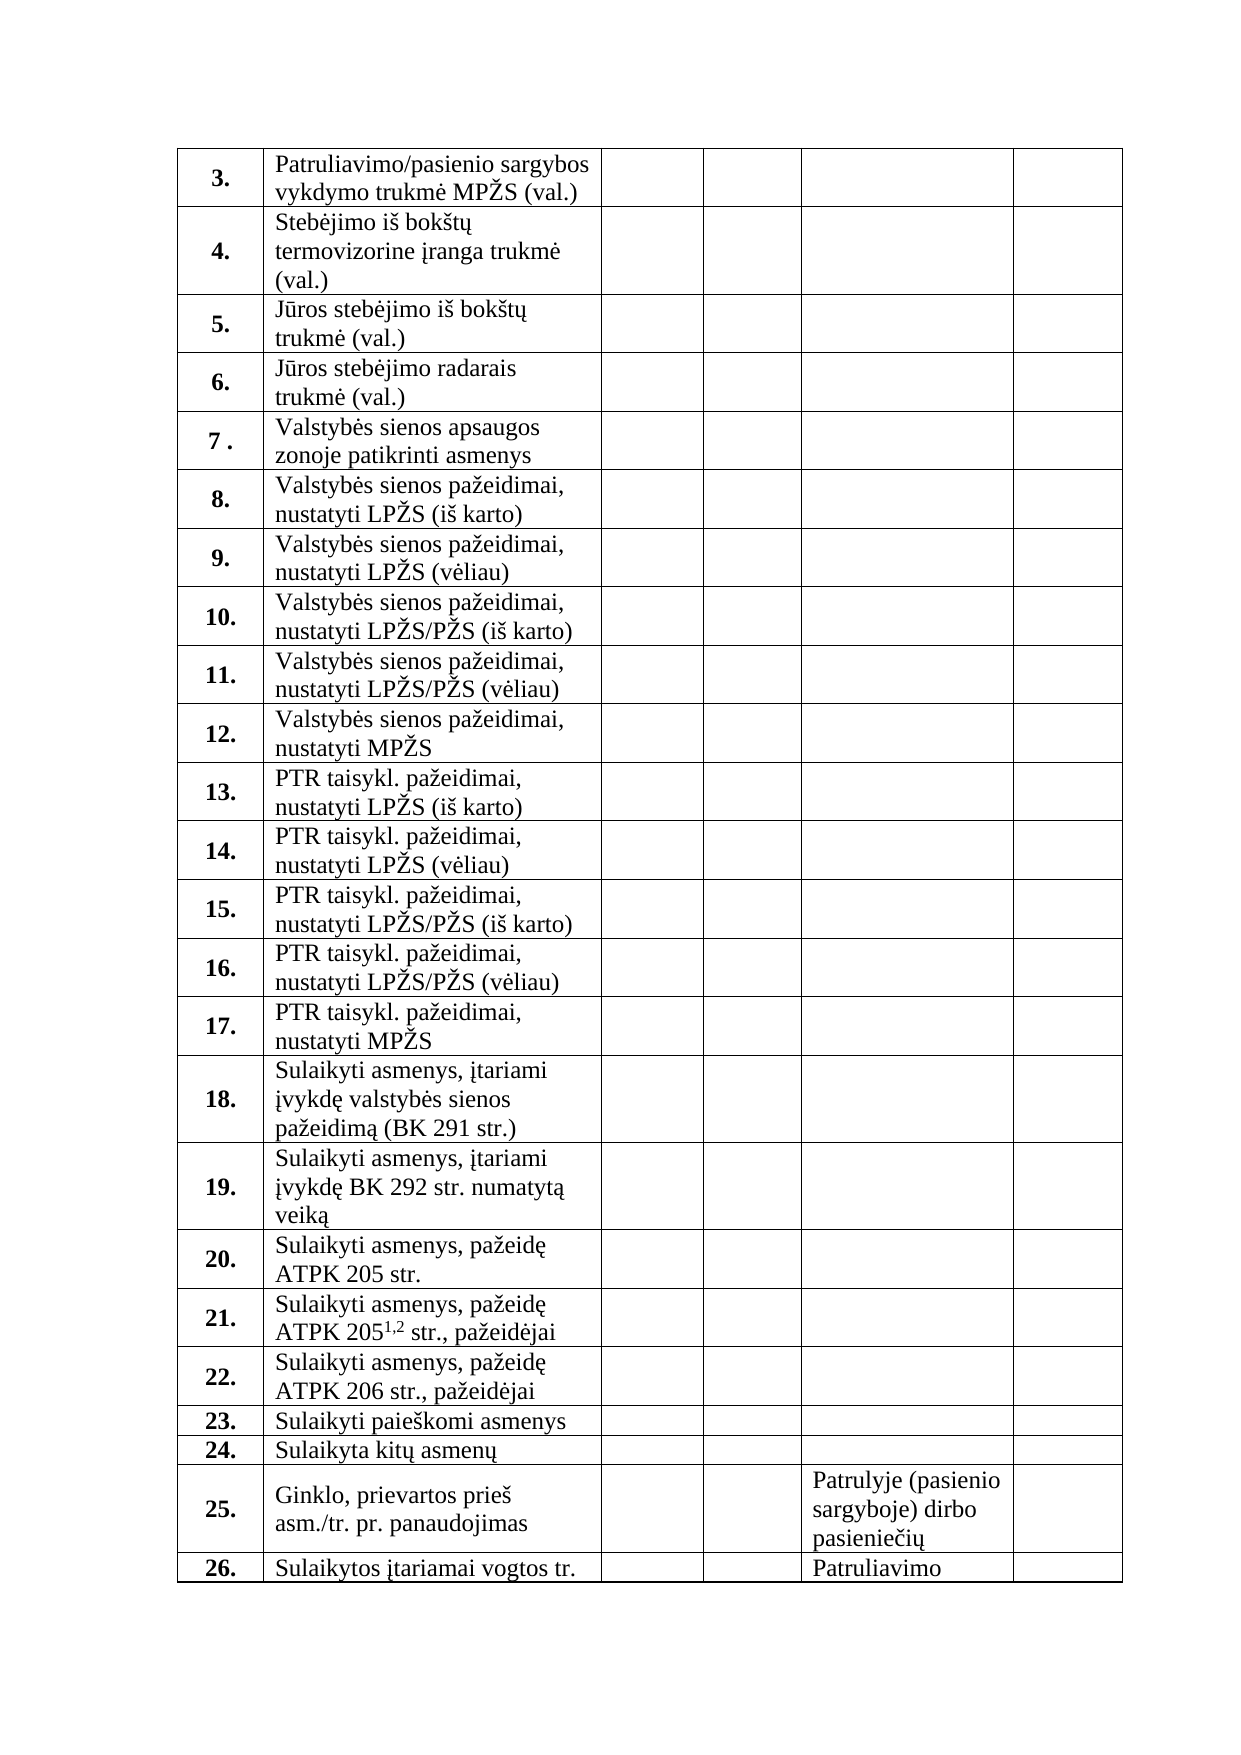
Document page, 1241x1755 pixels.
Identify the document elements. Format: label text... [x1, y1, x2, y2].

table_cell [704, 412, 801, 469]
table_cell 8. [178, 470, 263, 528]
table_cell [704, 1230, 801, 1288]
table_cell [602, 1465, 703, 1552]
table_cell 10. [178, 587, 263, 645]
table_cell Sulaikyti asmenys, įtariami įvykdę valstybės sienos pažeidimą (BK 291 str.) [264, 1056, 601, 1142]
table_cell 20. [178, 1230, 263, 1288]
table_cell Valstybės sienos pažeidimai, nustatyti LPŽS (iš karto) [264, 470, 601, 528]
table_cell [704, 821, 801, 879]
table_cell 5. [178, 295, 263, 352]
table_cell [602, 763, 703, 820]
table_cell Valstybės sienos apsaugos zonoje patikrinti asmenys [264, 412, 601, 469]
table_cell 9. [178, 529, 263, 586]
table_cell [802, 1406, 1013, 1434]
table_cell [704, 939, 801, 996]
table_cell [704, 1406, 801, 1434]
table_cell [602, 470, 703, 528]
table_cell Sulaikyti asmenys, pažeidę ATPK 206 str., pažeidėjai [264, 1347, 601, 1405]
table_cell [1014, 880, 1122, 937]
table_cell PTR taisykl. pažeidimai, nustatyti LPŽS (iš karto) [264, 763, 601, 820]
table_cell Sulaikyta kitų asmenų [264, 1436, 601, 1464]
table_cell [602, 880, 703, 937]
table_cell [704, 1436, 801, 1464]
table_cell 19. [178, 1143, 263, 1229]
table_cell Valstybės sienos pažeidimai, nustatyti LPŽS (vėliau) [264, 529, 601, 586]
table_cell Sulaikyti asmenys, pažeidę ATPK 2051,2 str., pažeidėjai [264, 1289, 601, 1346]
table_cell [1014, 149, 1122, 206]
table_cell 26. [178, 1553, 263, 1581]
table_cell [802, 207, 1013, 293]
table_cell Patrulyje (pasienio sargyboje) dirbo pasieniečių [802, 1465, 1013, 1552]
table_cell Patruliavimo [802, 1553, 1013, 1581]
table_cell [602, 646, 703, 703]
table_cell 17. [178, 997, 263, 1054]
table_cell [1014, 1465, 1122, 1552]
table_cell [1014, 1436, 1122, 1464]
table_cell [602, 1553, 703, 1581]
table_cell Sulaikyti asmenys, įtariami įvykdę BK 292 str. numatytą veiką [264, 1143, 601, 1229]
table_cell [704, 704, 801, 762]
table_cell [602, 207, 703, 293]
table_cell [802, 412, 1013, 469]
table_cell [802, 1436, 1013, 1464]
table_cell 18. [178, 1056, 263, 1142]
table_cell [1014, 295, 1122, 352]
table_cell [602, 1347, 703, 1405]
table_cell Jūros stebėjimo radarais trukmė (val.) [264, 353, 601, 411]
table_cell [1014, 412, 1122, 469]
table_cell [704, 1465, 801, 1552]
table_cell [802, 295, 1013, 352]
table_cell 12. [178, 704, 263, 762]
table_cell [602, 529, 703, 586]
table_cell [602, 587, 703, 645]
table_cell 14. [178, 821, 263, 879]
table_cell [704, 1143, 801, 1229]
table_cell [802, 149, 1013, 206]
table_cell [1014, 207, 1122, 293]
table_cell [802, 821, 1013, 879]
table_cell [704, 646, 801, 703]
table_cell 3. [178, 149, 263, 206]
table_cell [602, 149, 703, 206]
table_cell [1014, 1143, 1122, 1229]
table_cell [704, 1289, 801, 1346]
table_cell [802, 704, 1013, 762]
table_cell PTR taisykl. pažeidimai, nustatyti MPŽS [264, 997, 601, 1054]
table_cell [1014, 1289, 1122, 1346]
table_cell 6. [178, 353, 263, 411]
table_cell Sulaikyti paieškomi asmenys [264, 1406, 601, 1434]
table_cell [704, 880, 801, 937]
table_cell [602, 1406, 703, 1434]
table_cell [704, 529, 801, 586]
table_cell Valstybės sienos pažeidimai, nustatyti LPŽS/PŽS (iš karto) [264, 587, 601, 645]
table_cell [1014, 470, 1122, 528]
table_cell [1014, 1347, 1122, 1405]
table_cell [602, 295, 703, 352]
table_cell [602, 821, 703, 879]
table_cell [704, 353, 801, 411]
table_cell [602, 704, 703, 762]
table_cell [802, 353, 1013, 411]
table_cell 22. [178, 1347, 263, 1405]
table_cell 13. [178, 763, 263, 820]
table_cell [1014, 763, 1122, 820]
table_cell [704, 1347, 801, 1405]
table_cell [1014, 997, 1122, 1054]
table_cell [704, 1553, 801, 1581]
table_cell [1014, 646, 1122, 703]
table_cell 24. [178, 1436, 263, 1464]
table_cell [1014, 353, 1122, 411]
table_cell [602, 1143, 703, 1229]
table_cell [802, 1347, 1013, 1405]
table_cell 25. [178, 1465, 263, 1552]
table_cell 23. [178, 1406, 263, 1434]
table_cell [602, 939, 703, 996]
table_cell [802, 1056, 1013, 1142]
table_cell [602, 997, 703, 1054]
table_cell [602, 353, 703, 411]
table_cell PTR taisykl. pažeidimai, nustatyti LPŽS/PŽS (vėliau) [264, 939, 601, 996]
table_cell [802, 1289, 1013, 1346]
table_cell [1014, 1056, 1122, 1142]
table_cell Jūros stebėjimo iš bokštų trukmė (val.) [264, 295, 601, 352]
table_cell [802, 763, 1013, 820]
table_cell 4. [178, 207, 263, 293]
table_cell [704, 295, 801, 352]
table_cell [1014, 939, 1122, 996]
table_cell [802, 997, 1013, 1054]
table_cell 16. [178, 939, 263, 996]
table_cell [704, 1056, 801, 1142]
table_cell [704, 997, 801, 1054]
table_cell [1014, 821, 1122, 879]
table_cell Sulaikyti asmenys, pažeidę ATPK 205 str. [264, 1230, 601, 1288]
table_cell [1014, 1406, 1122, 1434]
table_cell [802, 1143, 1013, 1229]
table_cell [1014, 1230, 1122, 1288]
table_cell [602, 412, 703, 469]
table_cell [1014, 1553, 1122, 1581]
table_cell [602, 1436, 703, 1464]
table_cell [802, 587, 1013, 645]
table_cell [1014, 704, 1122, 762]
table_cell [802, 529, 1013, 586]
table_cell 11. [178, 646, 263, 703]
table_cell [802, 1230, 1013, 1288]
table_cell [802, 880, 1013, 937]
table_cell PTR taisykl. pažeidimai, nustatyti LPŽS/PŽS (iš karto) [264, 880, 601, 937]
table_cell [704, 587, 801, 645]
table_cell [602, 1230, 703, 1288]
table_cell Sulaikytos įtariamai vogtos tr. [264, 1553, 601, 1581]
table_cell 21. [178, 1289, 263, 1346]
table_cell [802, 470, 1013, 528]
table_cell [602, 1289, 703, 1346]
table_cell [704, 763, 801, 820]
table_cell [704, 470, 801, 528]
table_cell [1014, 587, 1122, 645]
table_cell [704, 207, 801, 293]
table_cell [802, 939, 1013, 996]
table_cell [602, 1056, 703, 1142]
table_cell Patruliavimo/pasienio sargybos vykdymo trukmė MPŽS (val.) [264, 149, 601, 206]
table_cell [802, 646, 1013, 703]
table_cell PTR taisykl. pažeidimai, nustatyti LPŽS (vėliau) [264, 821, 601, 879]
table_cell Valstybės sienos pažeidimai, nustatyti MPŽS [264, 704, 601, 762]
table_cell Stebėjimo iš bokštų termovizorine įranga trukmė (val.) [264, 207, 601, 293]
table_cell 7 . [178, 412, 263, 469]
table_cell Valstybės sienos pažeidimai, nustatyti LPŽS/PŽS (vėliau) [264, 646, 601, 703]
table_cell 15. [178, 880, 263, 937]
table_cell Ginklo, prievartos prieš asm./tr. pr. panaudojimas [264, 1465, 601, 1552]
table_cell [1014, 529, 1122, 586]
table_cell [704, 149, 801, 206]
